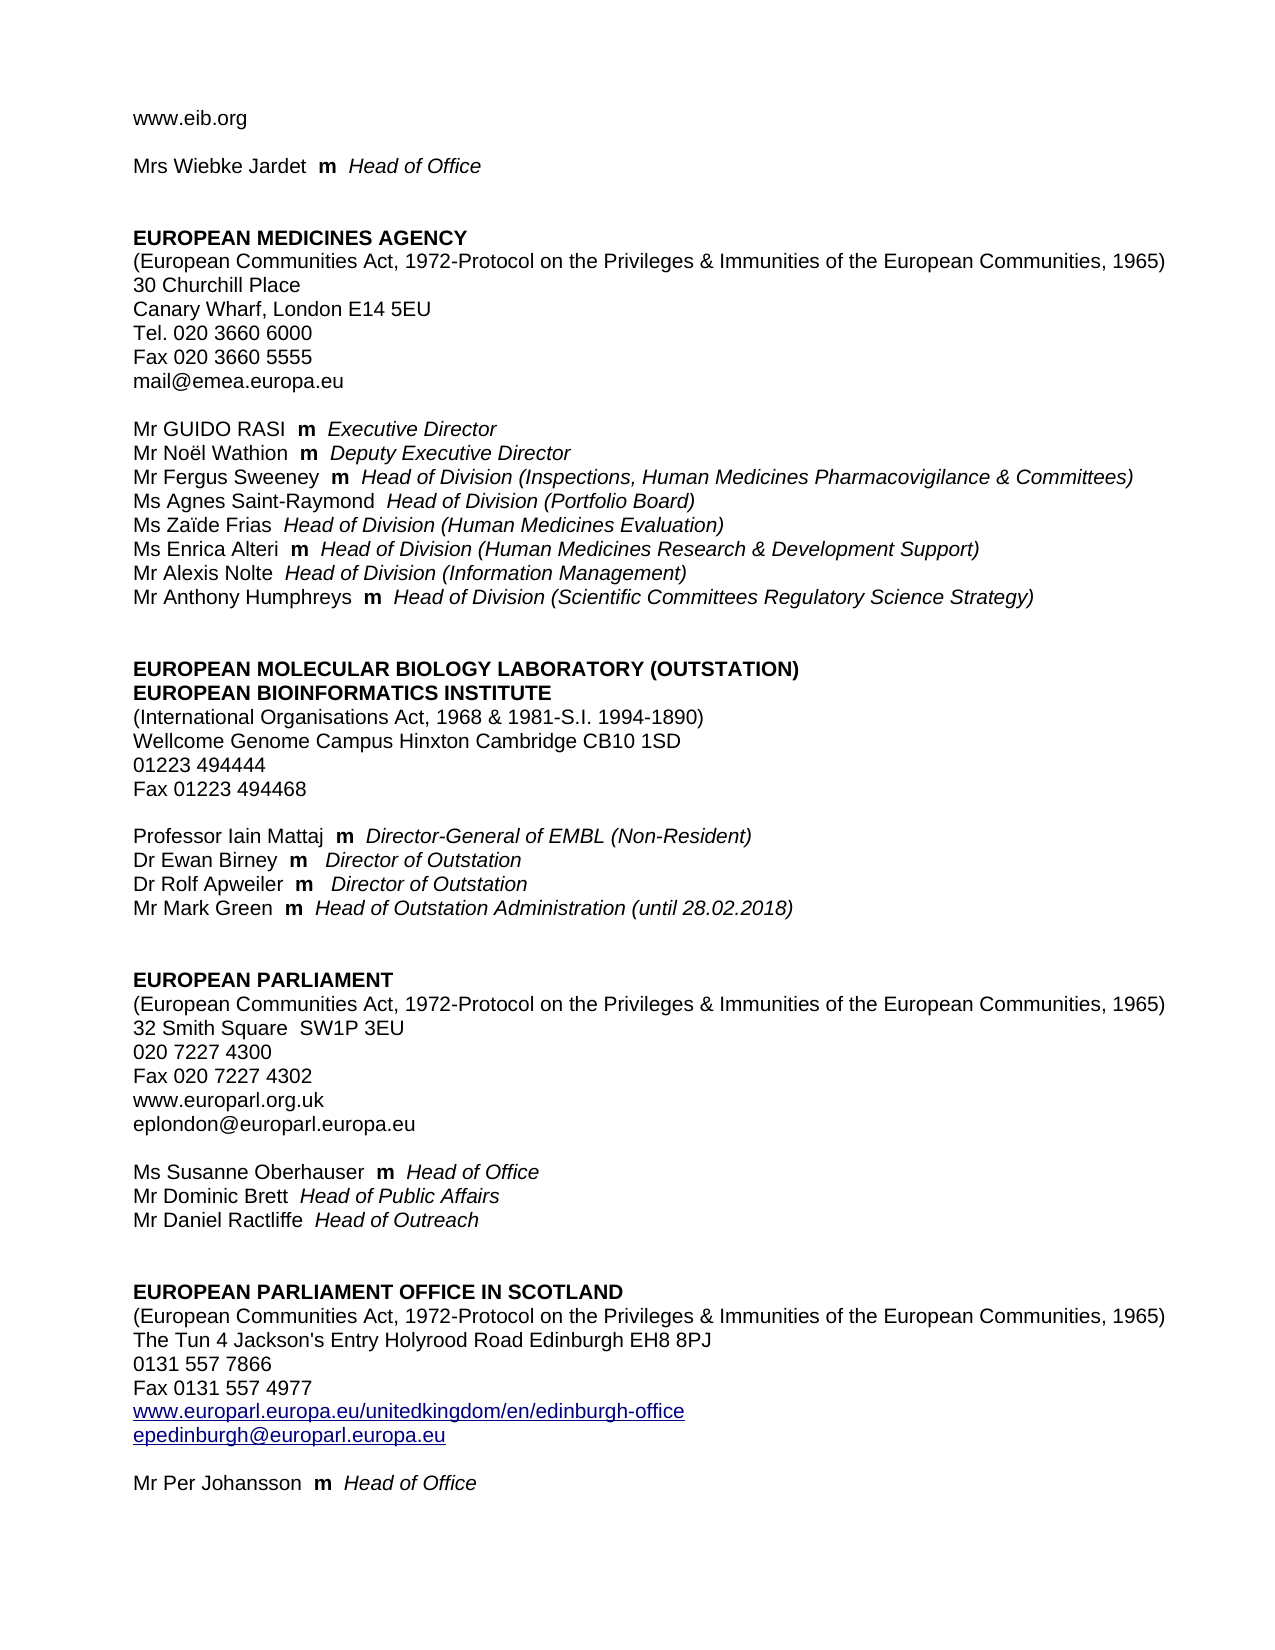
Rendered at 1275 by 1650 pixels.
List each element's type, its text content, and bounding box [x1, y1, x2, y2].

text Tel. 020 3660 6000 [133, 321, 1181, 345]
text Mr Fergus Sweeney m Head of Division (Inspections, Human Medicines Pharmacovigilance & Committees) [133, 465, 1181, 489]
text 01223 494444 [133, 752, 1181, 776]
text EUROPEAN PARLIAMENT OFFICE IN SCOTLAND [133, 1279, 1181, 1303]
text 30 Churchill Place [133, 273, 1181, 297]
text Mr Alexis Nolte Head of Division (Information Management) [133, 561, 1181, 585]
text Wellcome Genome Campus Hinxton Cambridge CB10 1SD [133, 728, 1181, 752]
text Mr Daniel Ractliffe Head of Outreach [133, 1208, 1181, 1232]
text www.eib.org [133, 106, 1181, 129]
text Mr Noël Wathion m Deputy Executive Director [133, 441, 1181, 465]
text EUROPEAN PARLIAMENT [133, 968, 1181, 992]
text Ms Zaïde Frias Head of Division (Human Medicines Evaluation) [133, 513, 1181, 537]
text EUROPEAN MEDICINES AGENCY [133, 225, 1181, 249]
text The Tun 4 Jackson's Entry Holyrood Road Edinburgh EH8 8PJ [133, 1327, 1181, 1351]
text (European Communities Act, 1972-Protocol on the Privileges & Immunities of the European Communities, 1965) [133, 249, 1181, 273]
text Mr Dominic Brett Head of Public Affairs [133, 1184, 1181, 1208]
text Fax 01223 494468 [133, 776, 1181, 800]
text Fax 020 3660 5555 [133, 345, 1181, 369]
text Professor Iain Mattaj m Director-General of EMBL (Non-Resident) [133, 824, 1181, 848]
text Mr Per Johansson m Head of Office [133, 1471, 1181, 1495]
text EUROPEAN BIOINFORMATICS INSTITUTE [133, 681, 1181, 704]
text Fax 0131 557 4977 [133, 1375, 1181, 1399]
text Dr Ewan Birney m Director of Outstation [133, 848, 1181, 872]
text Mrs Wiebke Jardet m Head of Office [133, 153, 1181, 177]
text Mr Mark Green m Head of Outstation Administration (until 28.02.2018) [133, 896, 1181, 920]
text Mr Anthony Humphreys m Head of Division (Scientific Committees Regulatory Science Strategy) [133, 585, 1181, 609]
text mail@emea.europa.eu [133, 369, 1181, 393]
text Ms Agnes Saint-Raymond Head of Division (Portfolio Board) [133, 489, 1181, 513]
text Ms Enrica Alteri m Head of Division (Human Medicines Research & Development Support) [133, 537, 1181, 561]
text Mr GUIDO RASI m Executive Director [133, 417, 1181, 441]
text Dr Rolf Apweiler m Director of Outstation [133, 872, 1181, 896]
text (European Communities Act, 1972-Protocol on the Privileges & Immunities of the European Communities, 1965) [133, 1303, 1181, 1327]
text www.europarl.europa.eu/unitedkingdom/en/edinburgh-office [133, 1399, 1181, 1423]
text Fax 020 7227 4302 [133, 1064, 1181, 1088]
text eplondon@europarl.europa.eu [133, 1112, 1181, 1136]
text www.europarl.org.uk [133, 1088, 1181, 1112]
text 32 Smith Square SW1P 3EU [133, 1016, 1181, 1040]
text Ms Susanne Oberhauser m Head of Office [133, 1160, 1181, 1184]
text 0131 557 7866 [133, 1351, 1181, 1375]
text epedinburgh@europarl.europa.eu [133, 1423, 1181, 1447]
text (European Communities Act, 1972-Protocol on the Privileges & Immunities of the European Communities, 1965) [133, 992, 1181, 1016]
text Canary Wharf, London E14 5EU [133, 297, 1181, 321]
text 020 7227 4300 [133, 1040, 1181, 1064]
text EUROPEAN MOLECULAR BIOLOGY LABORATORY (OUTSTATION) [133, 657, 1181, 681]
text (International Organisations Act, 1968 & 1981-S.I. 1994-1890) [133, 704, 1181, 728]
